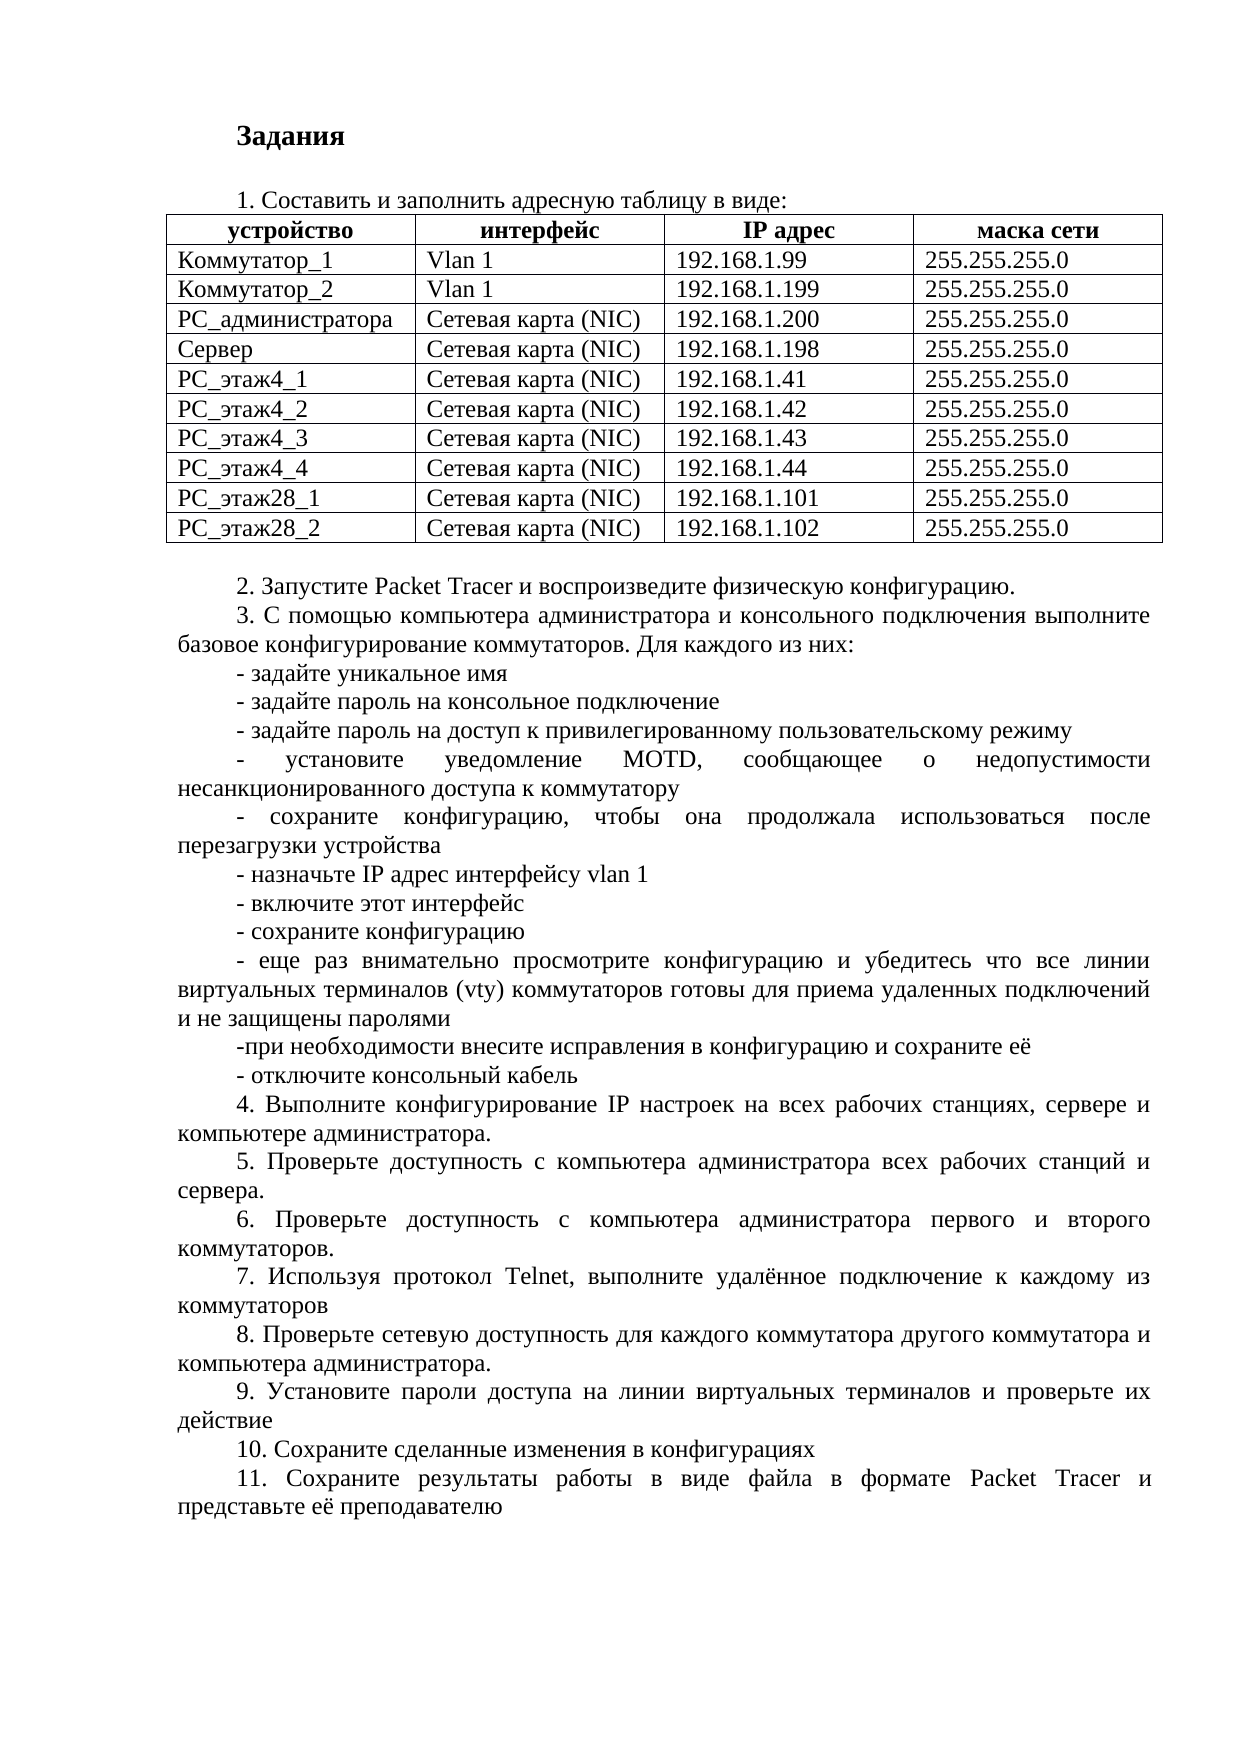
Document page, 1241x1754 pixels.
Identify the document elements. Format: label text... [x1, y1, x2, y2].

text 1. Составить и заполнить адресную таблицу в виде: [177, 185, 1152, 214]
table_cell Сервер [167, 334, 415, 363]
table_header устройство [167, 215, 415, 244]
table_cell 192.168.1.200 [665, 304, 913, 333]
table_cell 255.255.255.0 [914, 483, 1162, 512]
table_header IP адрес [665, 215, 913, 244]
table_cell Vlan 1 [416, 275, 664, 303]
table_cell Сетевая карта (NIC) [416, 334, 664, 363]
table_cell Сетевая карта (NIC) [416, 453, 664, 482]
table_cell 192.168.1.42 [665, 394, 913, 422]
table_cell 255.255.255.0 [914, 394, 1162, 422]
text - отключите консольный кабель [177, 1060, 1152, 1089]
text - сохраните конфигурацию [177, 916, 1152, 945]
text Задания [177, 118, 1152, 152]
table_cell 255.255.255.0 [914, 513, 1162, 542]
table_cell 192.168.1.41 [665, 364, 913, 393]
table_cell 255.255.255.0 [914, 364, 1162, 393]
table_cell 192.168.1.198 [665, 334, 913, 363]
text 7. Используя протокол Telnet, выполните удалённое подключение к каждому из коммутаторов [177, 1261, 1152, 1319]
table_cell 192.168.1.101 [665, 483, 913, 512]
text 6. Проверьте доступность с компьютера администратора первого и второго коммутаторов. [177, 1204, 1152, 1261]
text - задайте уникальное имя [177, 658, 1152, 686]
text 5. Проверьте доступность с компьютера администратора всех рабочих станций и сервера. [177, 1146, 1152, 1204]
table_cell Сетевая карта (NIC) [416, 364, 664, 393]
text 9. Установите пароли доступа на линии виртуальных терминалов и проверьте их действие [177, 1376, 1152, 1434]
table_cell РС_этаж28_2 [167, 513, 415, 542]
table_cell Сетевая карта (NIC) [416, 304, 664, 333]
text 11. Сохраните результаты работы в виде файла в формате Packet Tracer и представьте её преподавателю [177, 1463, 1152, 1520]
table_cell РС_этаж4_2 [167, 394, 415, 422]
text 3. С помощью компьютера администратора и консольного подключения выполните базовое конфигурирование коммутаторов. Для каждого из них: [177, 600, 1152, 658]
table_cell 255.255.255.0 [914, 304, 1162, 333]
text 2. Запустите Packet Tracer и воспроизведите физическую конфигурацию. [177, 571, 1152, 600]
text - задайте пароль на доступ к привилегированному пользовательскому режиму [177, 715, 1152, 744]
table_cell Сетевая карта (NIC) [416, 483, 664, 512]
table_cell 255.255.255.0 [914, 334, 1162, 363]
text - сохраните конфигурацию, чтобы она продолжала использоваться после перезагрузки устройства [177, 801, 1152, 859]
table_header маска сети [914, 215, 1162, 244]
text 10. Сохраните сделанные изменения в конфигурациях [177, 1434, 1152, 1463]
table_cell 255.255.255.0 [914, 245, 1162, 273]
text - назначьте IP адрес интерфейсу vlan 1 [177, 859, 1152, 888]
table_cell Vlan 1 [416, 245, 664, 273]
text - установите уведомление MOTD, сообщающее о недопустимости несанкционированного доступа к коммутатору [177, 744, 1152, 801]
table_cell 192.168.1.199 [665, 275, 913, 303]
table_cell РС_администратора [167, 304, 415, 333]
text 8. Проверьте сетевую доступность для каждого коммутатора другого коммутатора и компьютера администратора. [177, 1319, 1152, 1376]
table_cell Коммутатор_1 [167, 245, 415, 273]
table_cell 255.255.255.0 [914, 424, 1162, 452]
table_cell Сетевая карта (NIC) [416, 513, 664, 542]
text - включите этот интерфейс [177, 888, 1152, 916]
text - задайте пароль на консольное подключение [177, 686, 1152, 715]
table_cell Коммутатор_2 [167, 275, 415, 303]
table_header интерфейс [416, 215, 664, 244]
table_cell Сетевая карта (NIC) [416, 424, 664, 452]
table_cell 255.255.255.0 [914, 453, 1162, 482]
table_cell РС_этаж4_3 [167, 424, 415, 452]
table_cell РС_этаж28_1 [167, 483, 415, 512]
table_cell 255.255.255.0 [914, 275, 1162, 303]
text - еще раз внимательно просмотрите конфигурацию и убедитесь что все линии виртуальных терминалов (vty) коммутаторов готовы для приема удаленных подключений и не защищены паролями [177, 945, 1152, 1031]
table_cell Сетевая карта (NIC) [416, 394, 664, 422]
table_cell РС_этаж4_4 [167, 453, 415, 482]
table_cell 192.168.1.99 [665, 245, 913, 273]
text -при необходимости внесите исправления в конфигурацию и сохраните её [177, 1031, 1152, 1060]
table_cell РС_этаж4_1 [167, 364, 415, 393]
table_cell 192.168.1.102 [665, 513, 913, 542]
table_cell 192.168.1.43 [665, 424, 913, 452]
text 4. Выполните конфигурирование IP настроек на всех рабочих станциях, сервере и компьютере администратора. [177, 1089, 1152, 1146]
table_cell 192.168.1.44 [665, 453, 913, 482]
